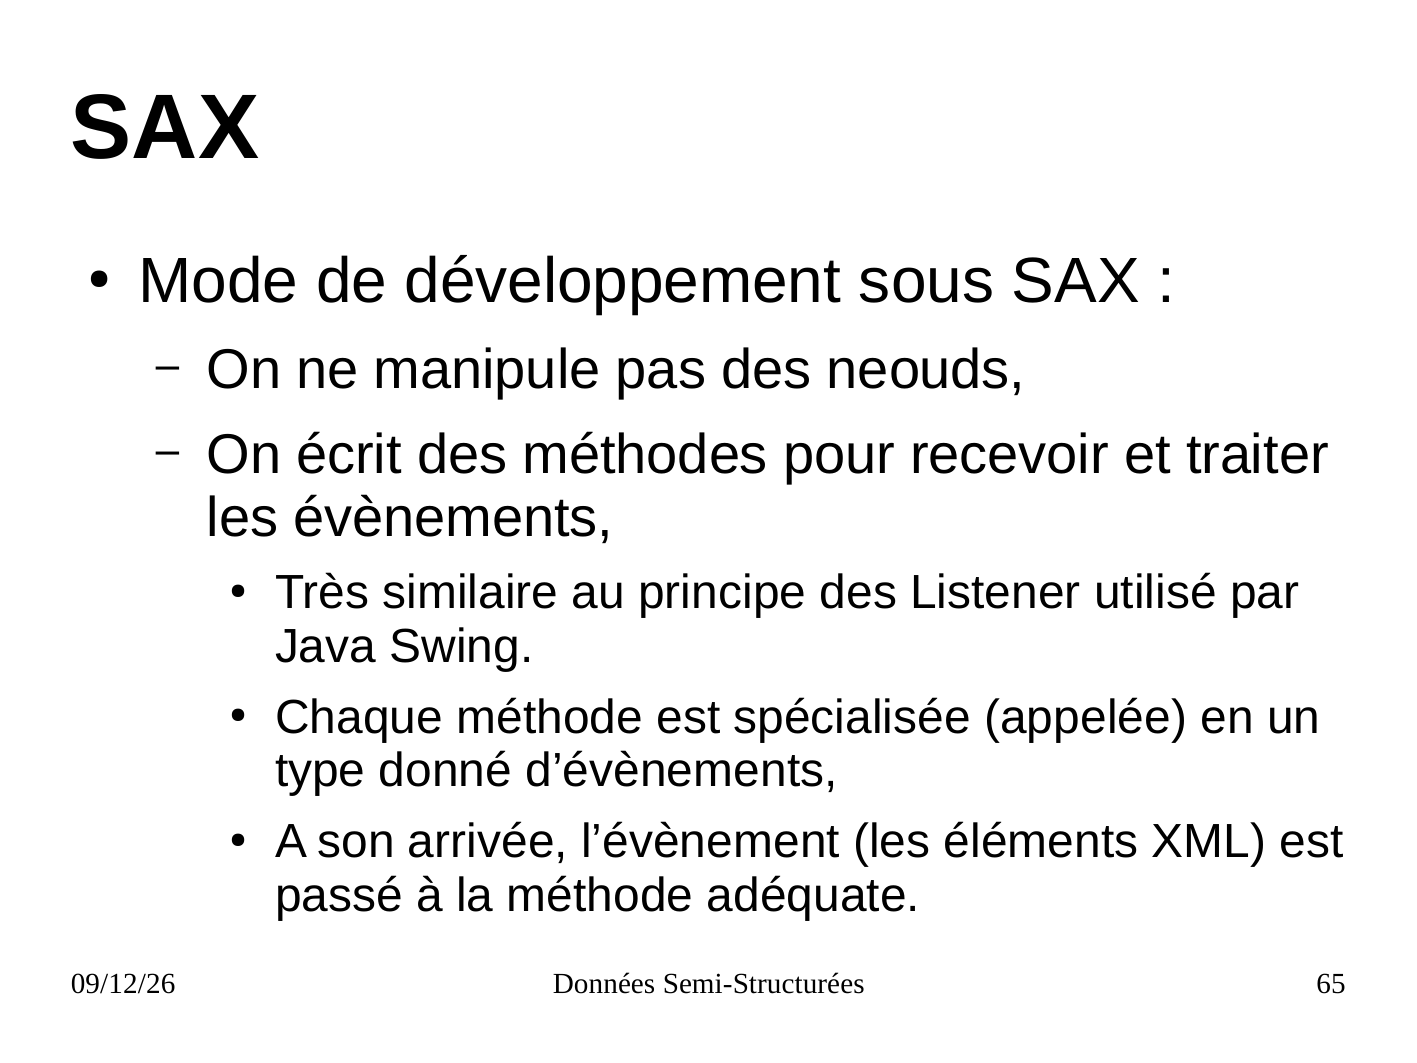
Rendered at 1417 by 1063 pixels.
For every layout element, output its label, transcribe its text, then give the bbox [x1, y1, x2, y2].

list Mode de développement sous SAX : On ne manipule pas des neouds, On écrit des méthodes pour recevoir et traiter les évènements, Très similaire au principe des Listener utilisé par Java Swing. Chaque méthode est spécialisée (appelée) en un type donné d’évènements, A son arrivée, l’évènement (les éléments XML) est passé à la méthode adéquate. [70, 244, 1346, 925]
title SAX [70, 42, 1346, 212]
